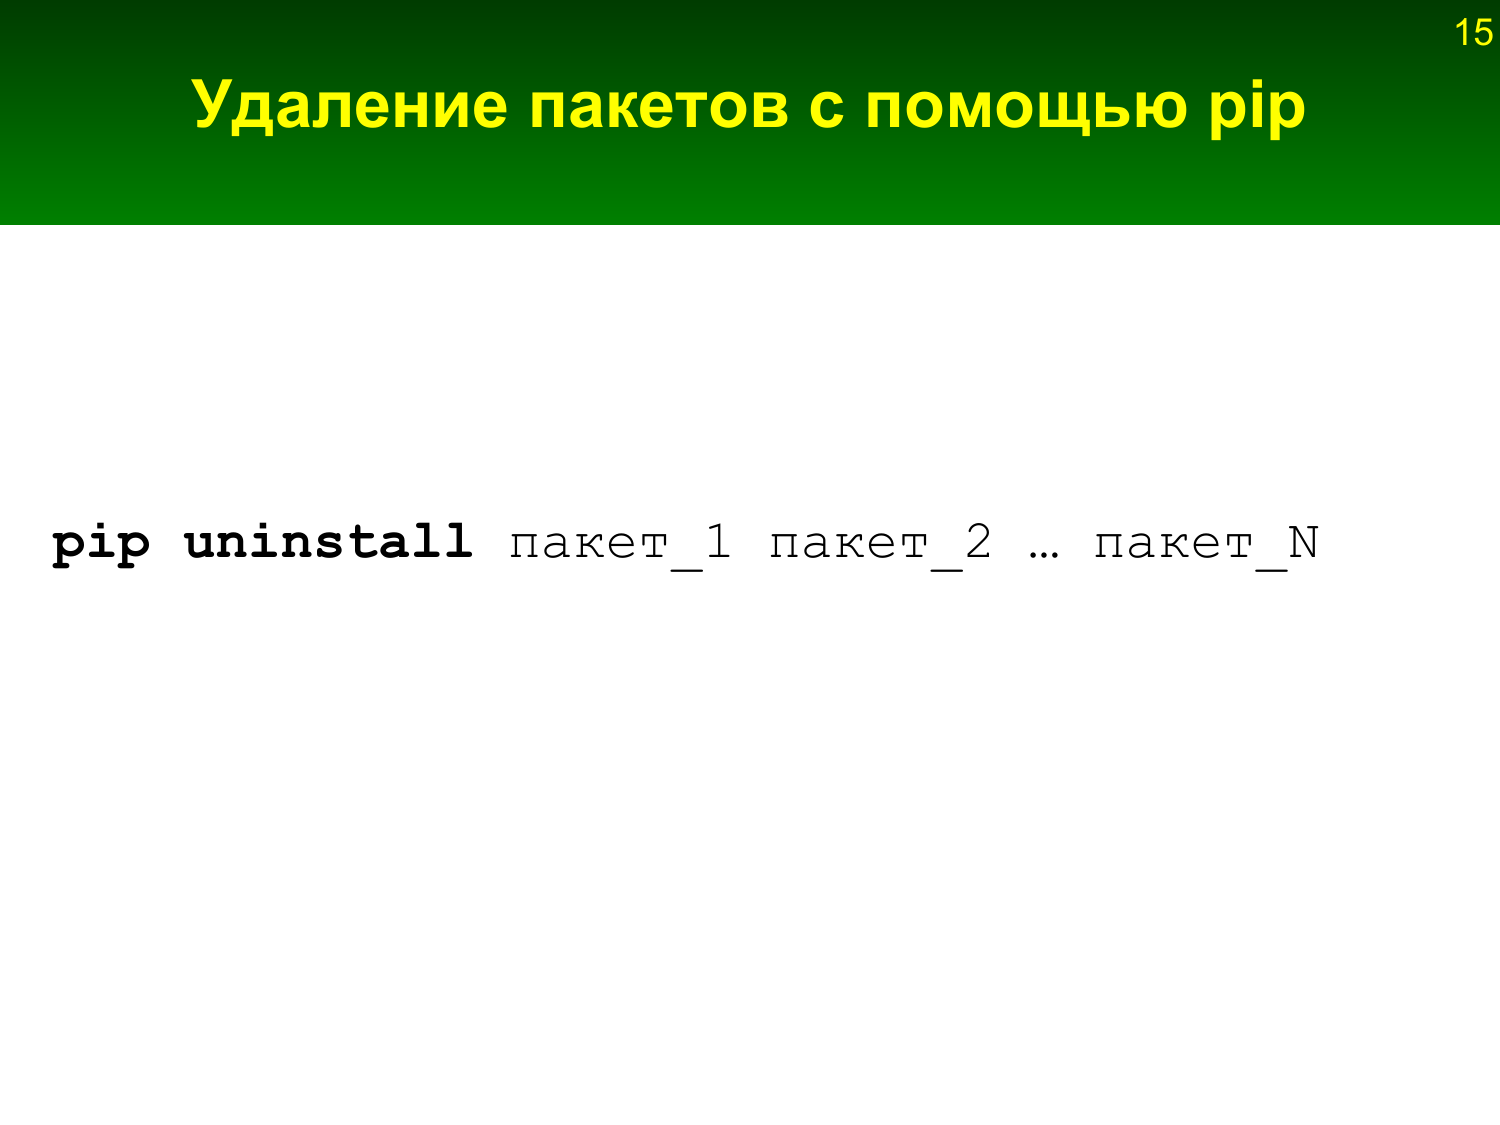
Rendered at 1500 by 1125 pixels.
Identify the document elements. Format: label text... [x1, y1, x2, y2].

title Удаление пакетов с помощью pip [112, 7, 1388, 195]
text_box pip uninstall пакет_1 пакет_2 … пакет_N [53, 496, 1338, 576]
